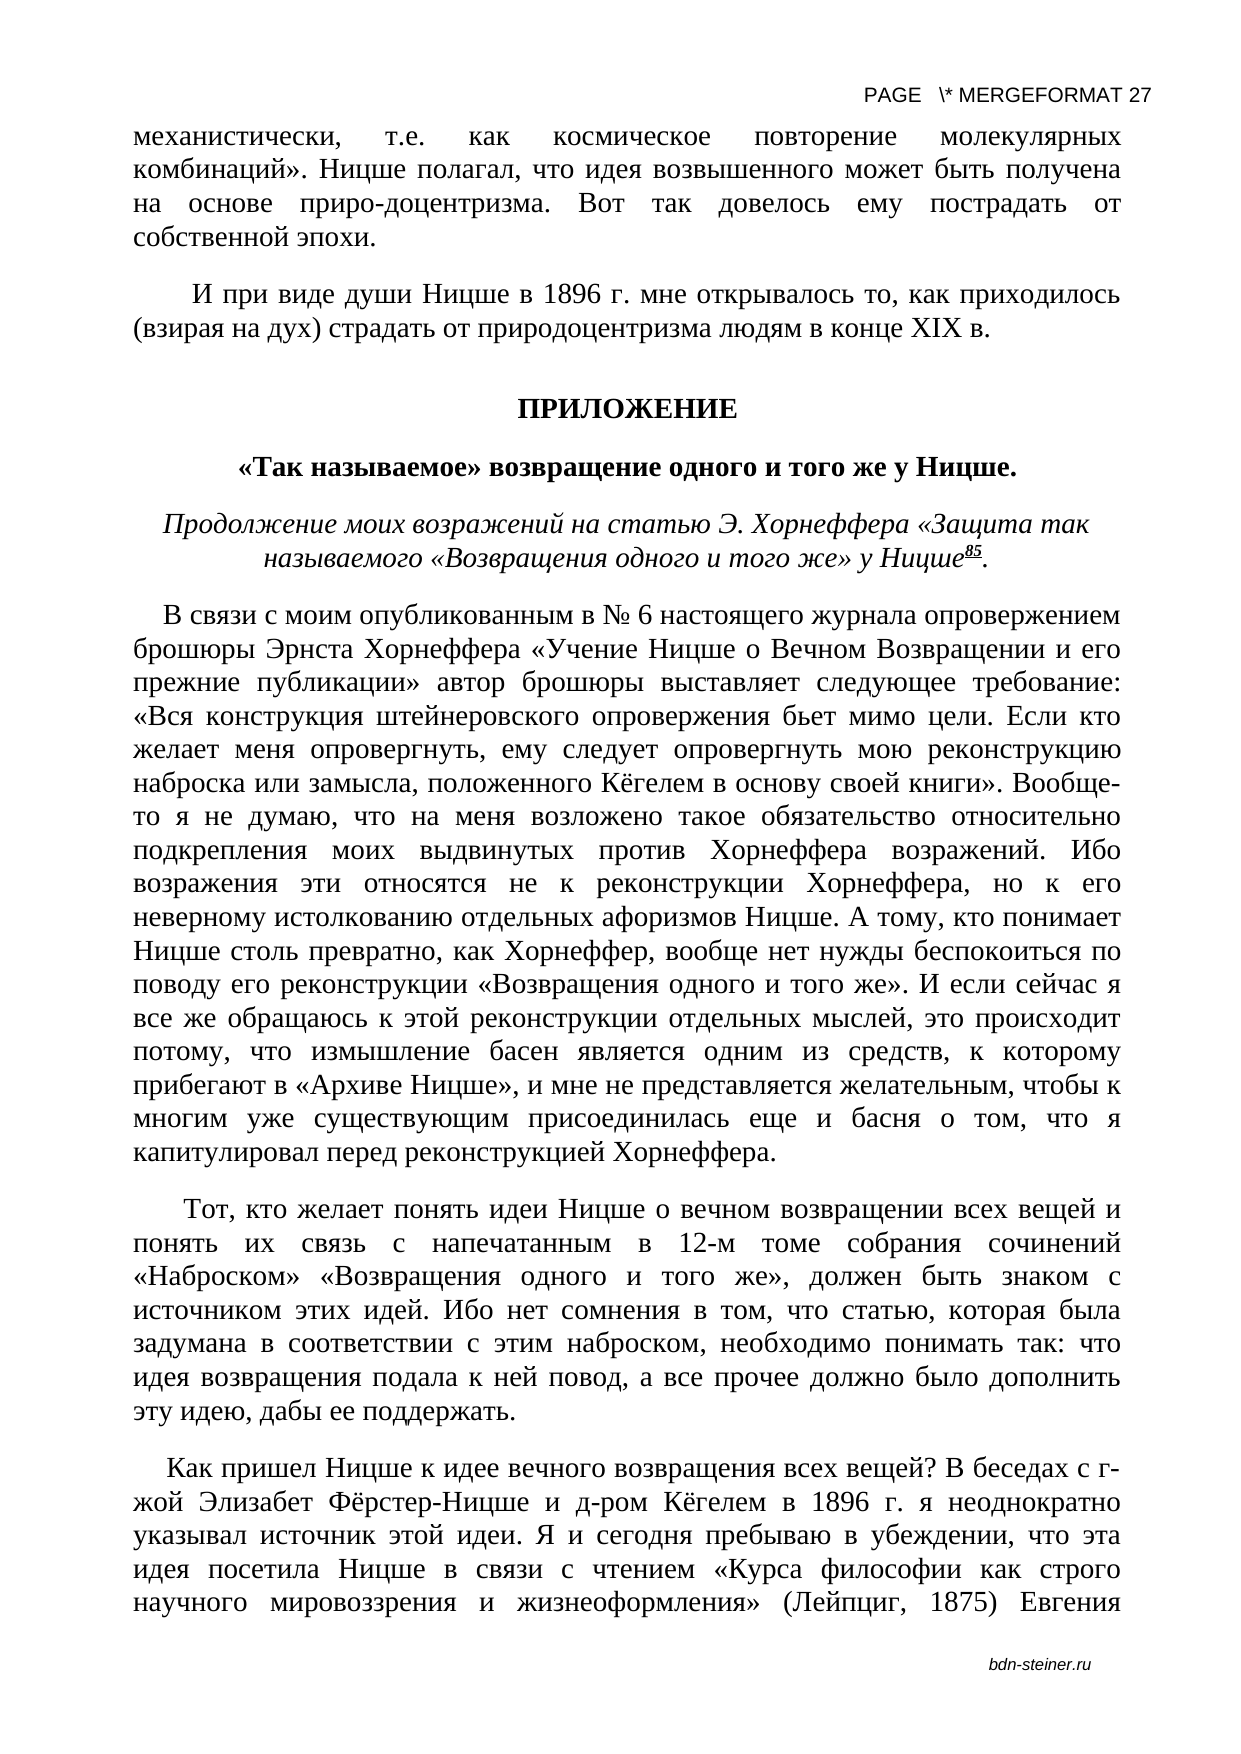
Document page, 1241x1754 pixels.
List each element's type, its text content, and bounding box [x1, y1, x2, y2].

text Тот, кто желает понять идеи Ницше о вечном возвращении всех вещей и понять их связь с напечатанным в 12-м томе собрания сочинений «Наброском» «Возвращения одного и того же», должен быть знаком с источником этих идей. Ибо нет сомнения в том, что статью, которая была задумана в соответствии с этим наброском, необходимо понимать так: что идея возвращения подала к ней повод, а все прочее должно было дополнить эту идею, дабы ее поддержать. [133, 1191, 1122, 1426]
text механистически, т.е. как космическое повторение молекулярных комбинаций». Ницше полагал, что идея возвышенного может быть получена на основе приро-доцентризма. Вот так довелось ему пострадать от собственной эпохи. [133, 118, 1122, 252]
text «Так называемое» возвращение одного и того же у Ницше. [133, 449, 1122, 482]
text ПРИЛОЖЕНИЕ [133, 391, 1122, 425]
text В связи с моим опубликованным в № 6 настоящего журнала опровержением брошюры Эрнста Хорнеффера «Учение Ницше о Вечном Возвращении и его прежние публикации» автор брошюры выставляет следующее требование: «Вся конструкция штейнеровского опровержения бьет мимо цели. Если кто желает меня опровергнуть, ему следует опровергнуть мою реконструкцию наброска или замысла, положенного Кёгелем в основу своей книги». Вообще-то я не думаю, что на меня возложено такое обязательство относительно подкрепления моих выдвинутых против Хорнеффера возражений. Ибо возражения эти относятся не к реконструкции Хорнеффера, но к его неверному истолкованию отдельных афоризмов Ницше. А тому, кто понимает Ницше столь превратно, как Хорнеффер, вообще нет нужды беспокоиться по поводу его реконструкции «Возвращения одного и того же». И если сейчас я все же обращаюсь к этой реконструкции отдельных мыслей, это происходит потому, что измышление басен является одним из средств, к которому прибегают в «Архиве Ницше», и мне не представляется желательным, чтобы к многим уже существующим присоединилась еще и басня о том, что я капитулировал перед реконструкцией Хорнеффера. [133, 597, 1122, 1167]
text Как пришел Ницше к идее вечного возвращения всех вещей? В беседах с г-жой Элизабет Фёрстер-Ницше и д-ром Кёгелем в 1896 г. я неоднократно указывал источник этой идеи. Я и сегодня пребываю в убеждении, что эта идея посетила Ницше в связи с чтением «Курса философии как строго научного мировоззрения и жизнеоформления» (Лейпциг, 1875) Евгения [133, 1450, 1122, 1618]
text Продолжение моих возражений на статью Э. Хорнеффера «Защита так называемого «Возвращения одного и того же» у Ницше85. [133, 506, 1122, 573]
text И при виде души Ницше в 1896 г. мне открывалось то, как приходилось (взирая на дух) страдать от природоцентризма людям в конце XIX в. [133, 276, 1122, 343]
